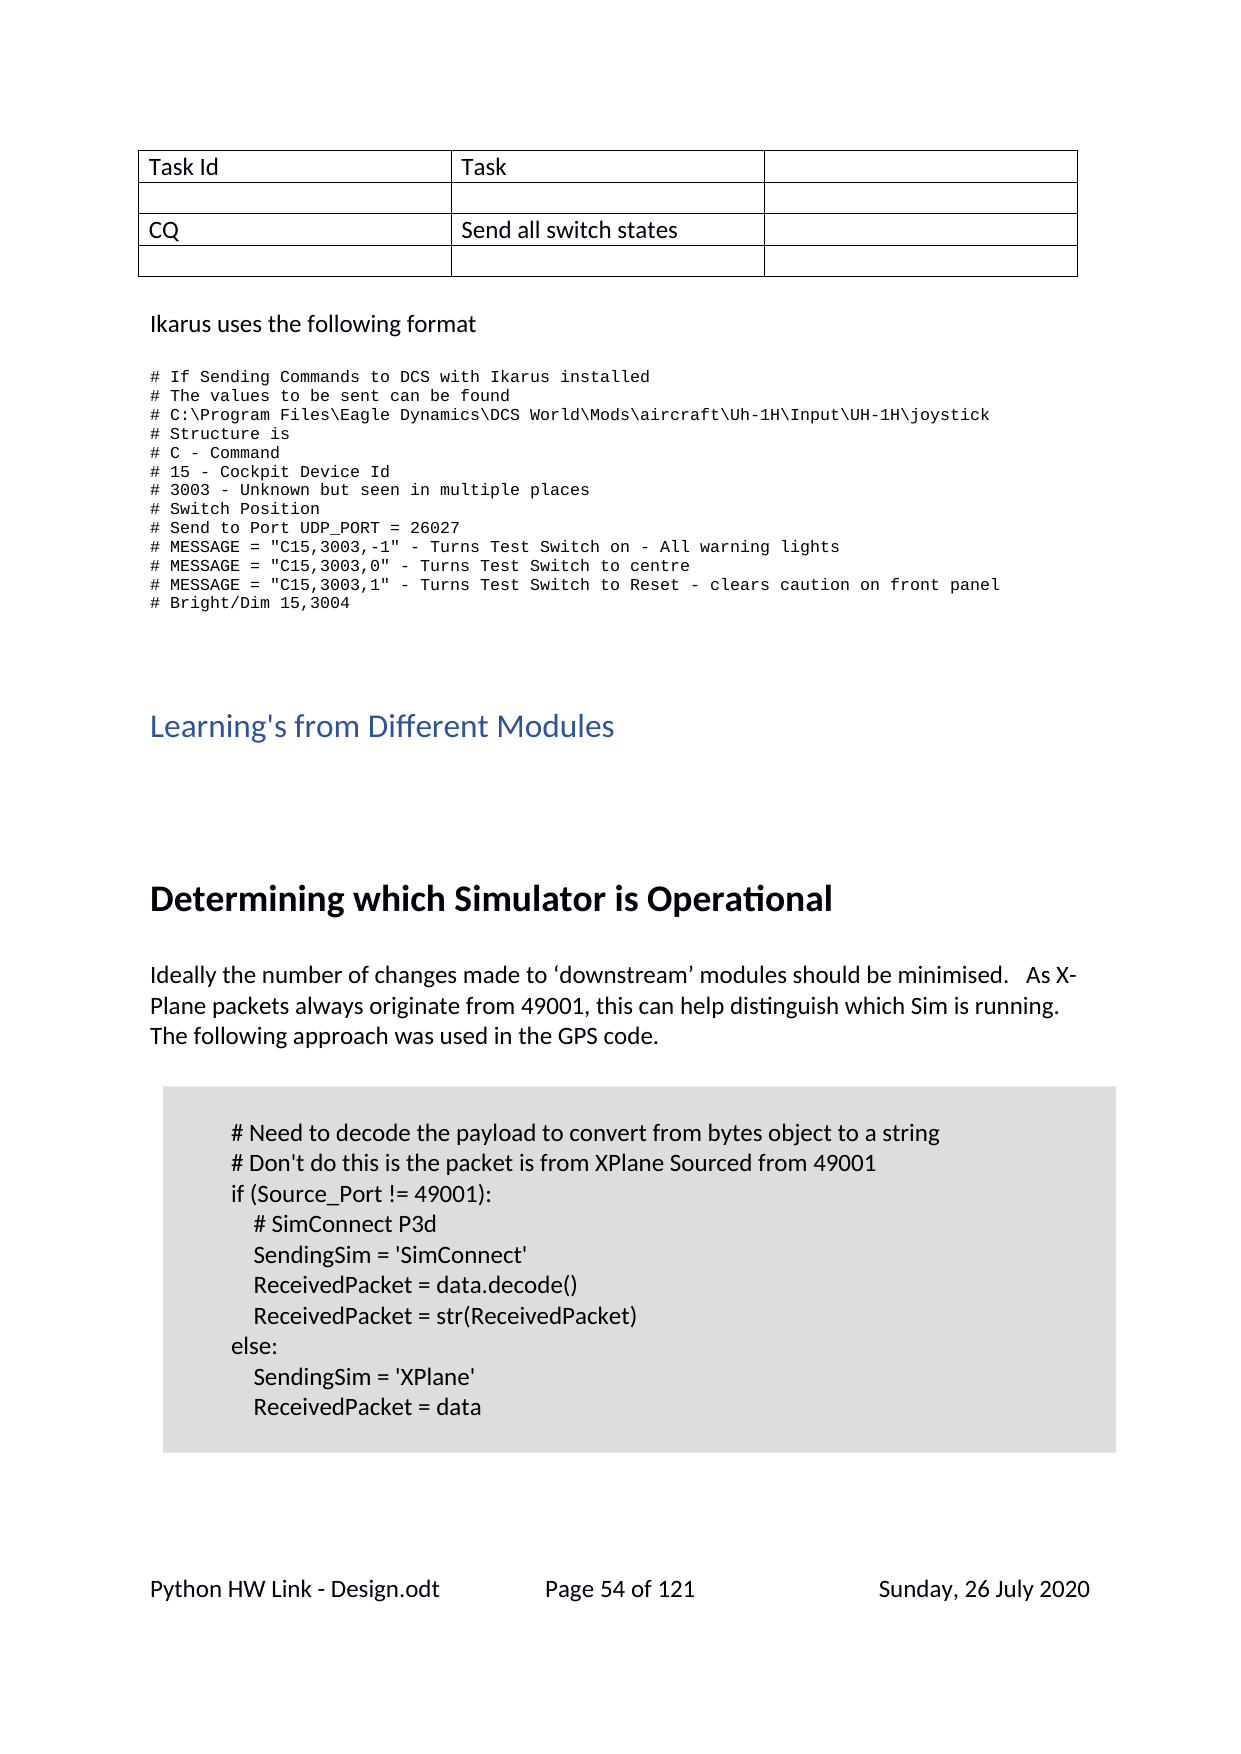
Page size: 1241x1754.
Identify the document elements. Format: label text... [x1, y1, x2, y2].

subtitle Determining which Simulator is Operational [150, 874, 1090, 920]
text # If Sending Commands to DCS with Ikarus installed [150, 369, 1090, 388]
table_header Task [452, 151, 764, 182]
table_cell [765, 214, 1077, 245]
text # MESSAGE = "C15,3003,1" - Turns Test Switch to Reset - clears caution on front panel [150, 576, 1090, 595]
text Ikarus uses the following format [150, 308, 1090, 338]
table_cell [765, 183, 1077, 213]
text # C - Command [150, 444, 1090, 463]
text # The values to be sent can be found [150, 388, 1090, 407]
table_cell [139, 246, 451, 276]
table_cell CQ [139, 214, 451, 245]
text # Bright/Dim 15,3004 [150, 595, 1090, 614]
text # Send to Port UDP_PORT = 26027 [150, 520, 1090, 538]
text # Structure is [150, 425, 1090, 444]
text # C:\Program Files\Eagle Dynamics\DCS World\Mods\aircraft\Uh-1H\Input\UH-1H\joystick [150, 407, 1090, 425]
table_cell [452, 183, 764, 213]
table_cell Send all switch states [452, 214, 764, 245]
text Ideally the number of changes made to ‘downstream’ modules should be minimised. As X-Plane packets always originate from 49001, this can help distinguish which Sim is running. The following approach was used in the GPS code. [150, 959, 1090, 1051]
table_cell [765, 246, 1077, 276]
text # 15 - Cockpit Device Id [150, 463, 1090, 482]
text # 3003 - Unknown but seen in multiple places [150, 482, 1090, 501]
text # MESSAGE = "C15,3003,0" - Turns Test Switch to centre [150, 557, 1090, 576]
subtitle Learning's from Different Modules [150, 705, 1090, 745]
text # Switch Position [150, 501, 1090, 520]
text # MESSAGE = "C15,3003,-1" - Turns Test Switch on - All warning lights [150, 538, 1090, 557]
table_cell [452, 246, 764, 276]
table_cell [139, 183, 451, 213]
table_header [765, 151, 1077, 182]
table_header Task Id [139, 151, 451, 182]
